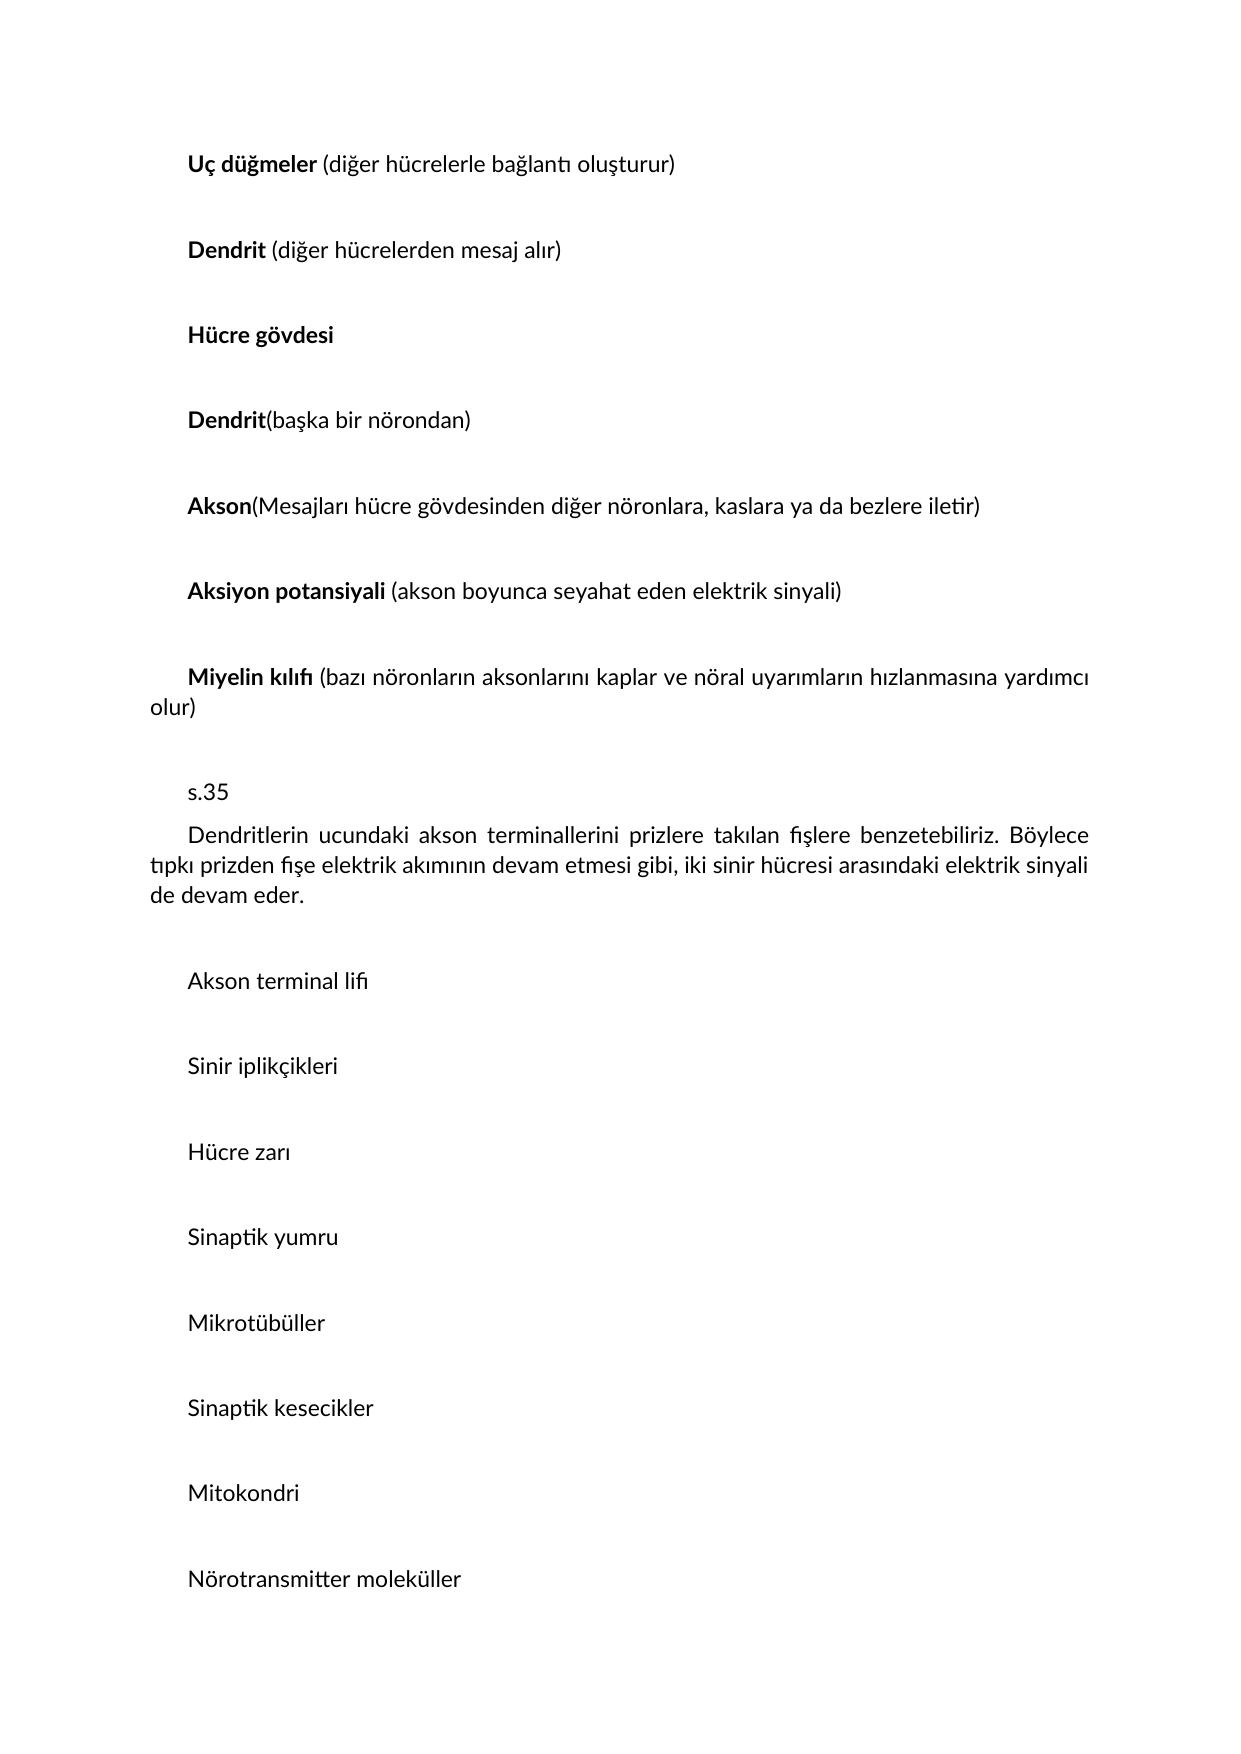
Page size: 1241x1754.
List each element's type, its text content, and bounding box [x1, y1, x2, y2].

text Miyelin kılıfı (bazı nöronların aksonlarını kaplar ve nöral uyarımların hızlanmasına yardımcı olur) [150, 662, 1090, 720]
text Dendritlerin ucundaki akson terminallerini prizlere takılan fişlere benzetebiliriz. Böylece tıpkı prizden fişe elektrik akımının devam etmesi gibi, iki sinir hücresi arasındaki elektrik sinyali de devam eder. [150, 821, 1090, 909]
text Dendrit(başka bir nörondan) [150, 406, 1090, 434]
text Akson terminal lifi [150, 967, 1090, 994]
text Mikrotübüller [150, 1308, 1090, 1336]
text Uç düğmeler (diğer hücrelerle bağlantı oluşturur) [150, 150, 1090, 177]
text Hücre gövdesi [150, 321, 1090, 348]
text Hücre zarı [150, 1137, 1090, 1165]
text Mitokondri [150, 1479, 1090, 1507]
text Akson(Mesajları hücre gövdesinden diğer nöronlara, kaslara ya da bezlere iletir) [150, 492, 1090, 519]
text Sinaptik yumru [150, 1223, 1090, 1250]
text Nörotransmitter moleküller [150, 1564, 1090, 1592]
text Sinir iplikçikleri [150, 1052, 1090, 1079]
text s.35 [150, 778, 1090, 806]
text Sinaptik kesecikler [150, 1394, 1090, 1421]
text Aksiyon potansiyali (akson boyunca seyahat eden elektrik sinyali) [150, 577, 1090, 604]
text Dendrit (diğer hücrelerden mesaj alır) [150, 235, 1090, 263]
